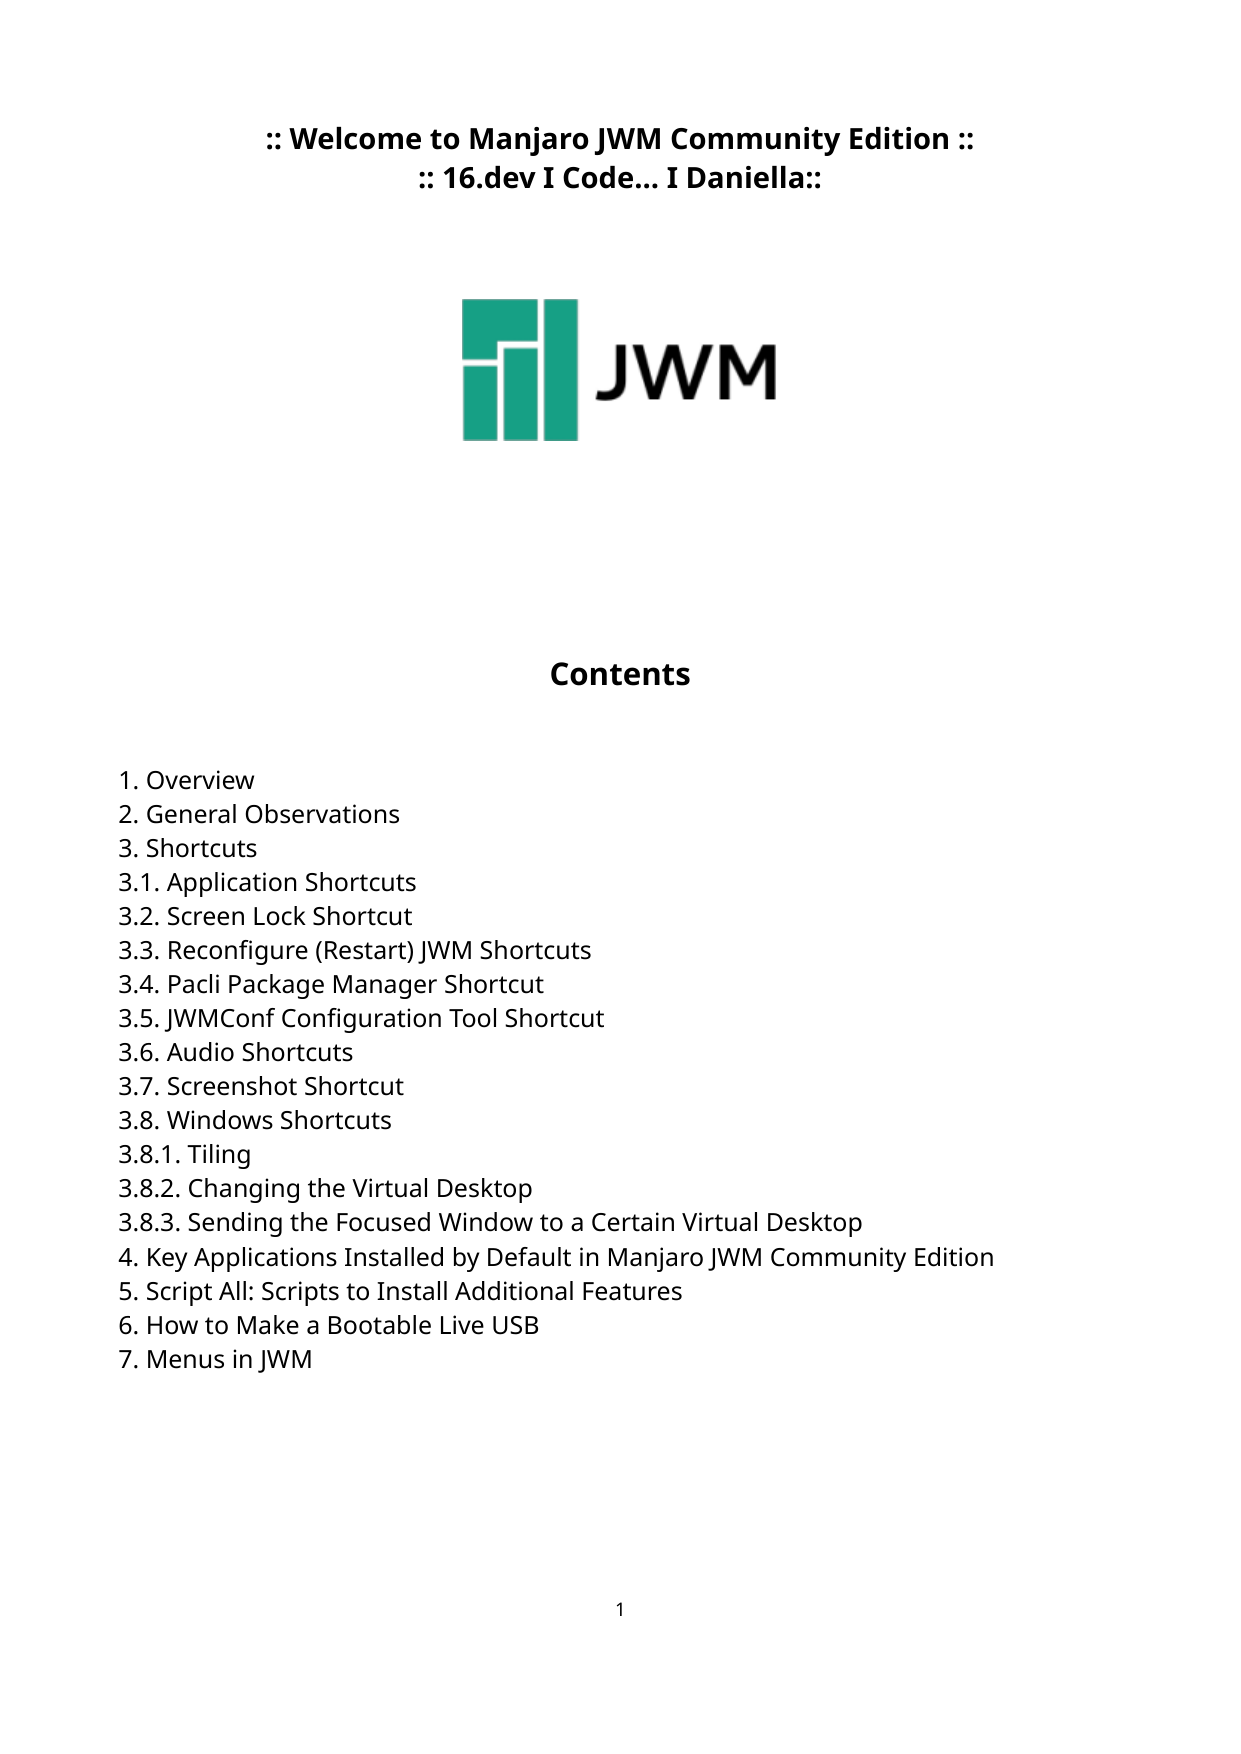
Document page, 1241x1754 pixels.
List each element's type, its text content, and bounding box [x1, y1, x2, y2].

text Contents [118, 652, 1122, 694]
text 3.8.3. Sending the Focused Window to a Certain Virtual Desktop [118, 1205, 1122, 1239]
text 6. How to Make a Bootable Live USB [118, 1307, 1122, 1341]
text 3.2. Screen Lock Shortcut [118, 898, 1122, 933]
text 3.1. Application Shortcuts [118, 864, 1122, 898]
text 3.8.1. Tiling [118, 1137, 1122, 1171]
text 3.3. Reconfigure (Restart) JWM Shortcuts [118, 933, 1122, 967]
text 3.6. Audio Shortcuts [118, 1035, 1122, 1069]
text :: Welcome to Manjaro JWM Community Edition :: [118, 118, 1122, 158]
text 3.4. Pacli Package Manager Shortcut [118, 967, 1122, 1001]
text 7. Menus in JWM [118, 1341, 1122, 1375]
picture [462, 299, 779, 441]
text 3.8.2. Changing the Virtual Desktop [118, 1171, 1122, 1205]
text 3.8. Windows Shortcuts [118, 1103, 1122, 1137]
text 3. Shortcuts [118, 830, 1122, 864]
text 5. Script All: Scripts to Install Additional Features [118, 1273, 1122, 1307]
subtitle 3.7. Screenshot Shortcut [118, 1069, 1122, 1103]
text 2. General Observations [118, 796, 1122, 830]
text :: 16.dev I Code... I Daniella:: [118, 158, 1122, 197]
text 1. Overview [118, 762, 1122, 796]
text 3.5. JWMConf Configuration Tool Shortcut [118, 1001, 1122, 1035]
text 4. Key Applications Installed by Default in Manjaro JWM Community Edition [118, 1239, 1122, 1273]
